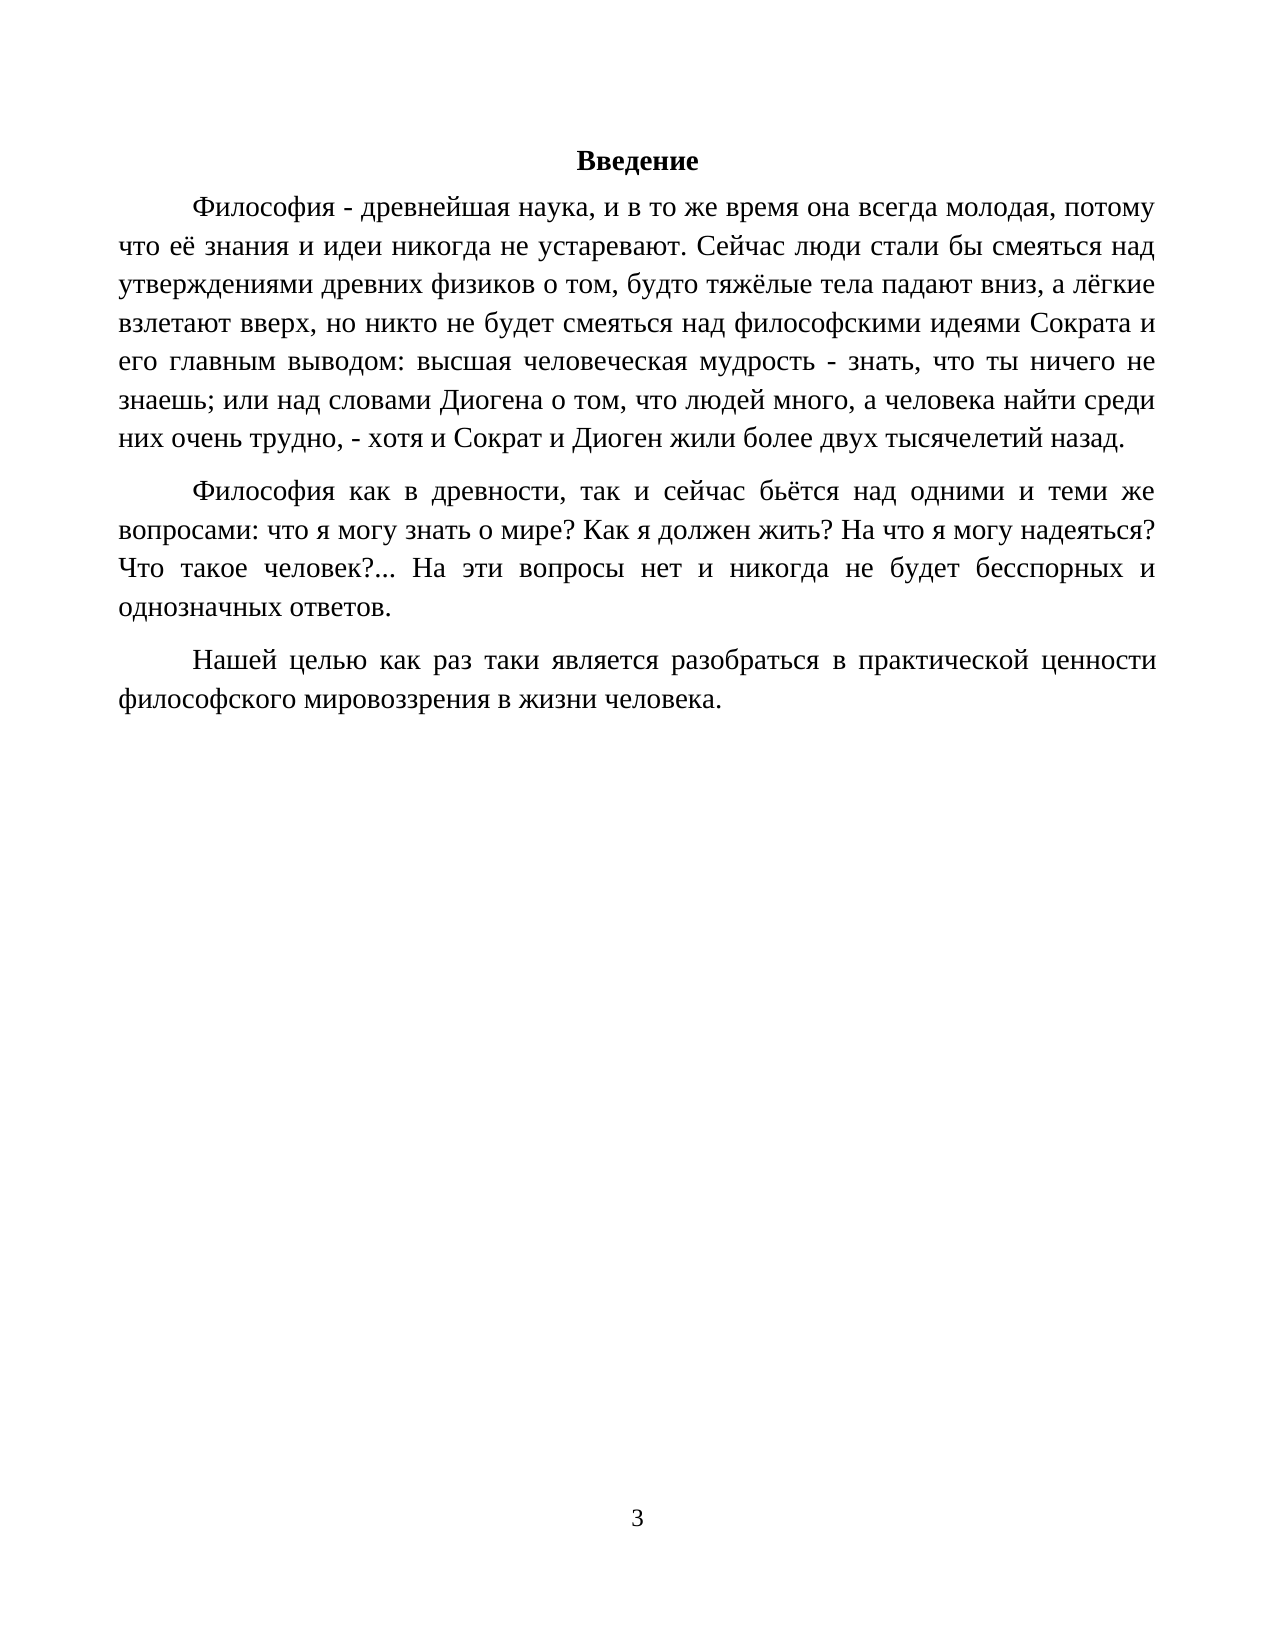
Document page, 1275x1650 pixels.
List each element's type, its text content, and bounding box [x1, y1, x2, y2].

text Философия - древнейшая наука, и в то же время она всегда молодая, потому что её знания и идеи никогда не устаревают. Сейчас люди стали бы смеяться над утверждениями древних физиков о том, будто тяжёлые тела падают вниз, а лёгкие взлетают вверх, но никто не будет смеяться над философскими идеями Сократа и его главным выводом: высшая человеческая мудрость - знать, что ты ничего не знаешь; или над словами Диогена о том, что людей много, а человека найти среди них очень трудно, - хотя и Сократ и Диоген жили более двух тысячелетий назад. [118, 189, 1157, 454]
subtitle Введение [118, 143, 1157, 177]
text Философия как в древности, так и сейчас бьётся над одними и теми же вопросами: что я могу знать о мире? Как я должен жить? На что я могу надеяться? Что такое человек?... На эти вопросы нет и никогда не будет бесспорных и однозначных ответов. [118, 473, 1157, 623]
text Нашей целью как раз таки является разобраться в практической ценности философского мировоззрения в жизни человека. [118, 642, 1157, 714]
